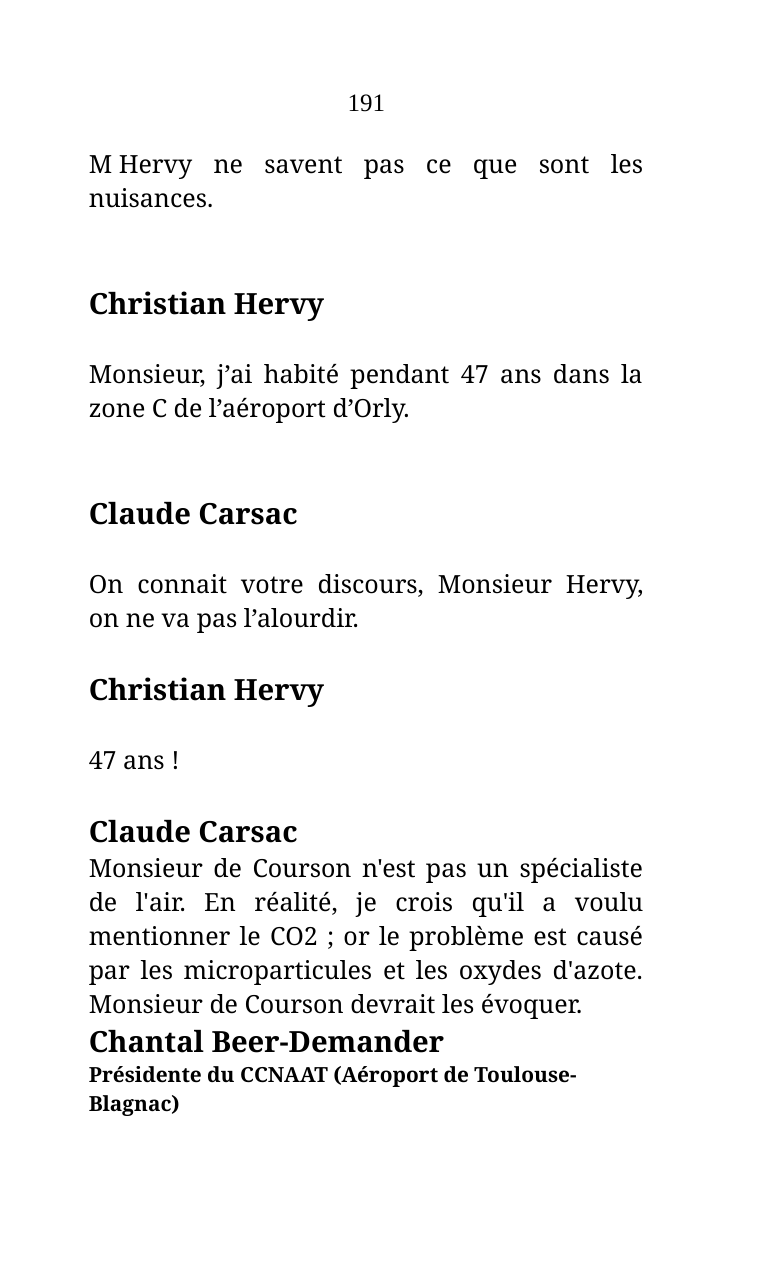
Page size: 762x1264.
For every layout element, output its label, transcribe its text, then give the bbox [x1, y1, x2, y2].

text Monsieur de Courson n'est pas un spécialiste de l'air. En réalité, je crois qu'il a voulu mentionner le CO2 ; or le problème est causé par les microparticules et les oxydes d'azote. Monsieur de Courson devrait les évoquer. [88, 851, 644, 1021]
text M Hervy ne savent pas ce que sont les nuisances. [88, 147, 644, 215]
text Christian Hervy [88, 283, 644, 323]
text 47 ans ! [88, 743, 644, 777]
text Claude Carsac [88, 493, 644, 533]
text On connait votre discours, Monsieur Hervy, on ne va pas l’alourdir. [88, 567, 644, 635]
text Monsieur, j’ai habité pendant 47 ans dans la zone C de l’aéroport d’Orly. [88, 357, 644, 425]
text Présidente du CCNAAT (Aéroport de Toulouse-Blagnac) [88, 1061, 644, 1117]
text Christian Hervy [88, 669, 644, 709]
text Chantal Beer-Demander [88, 1021, 644, 1061]
text Claude Carsac [88, 811, 644, 851]
